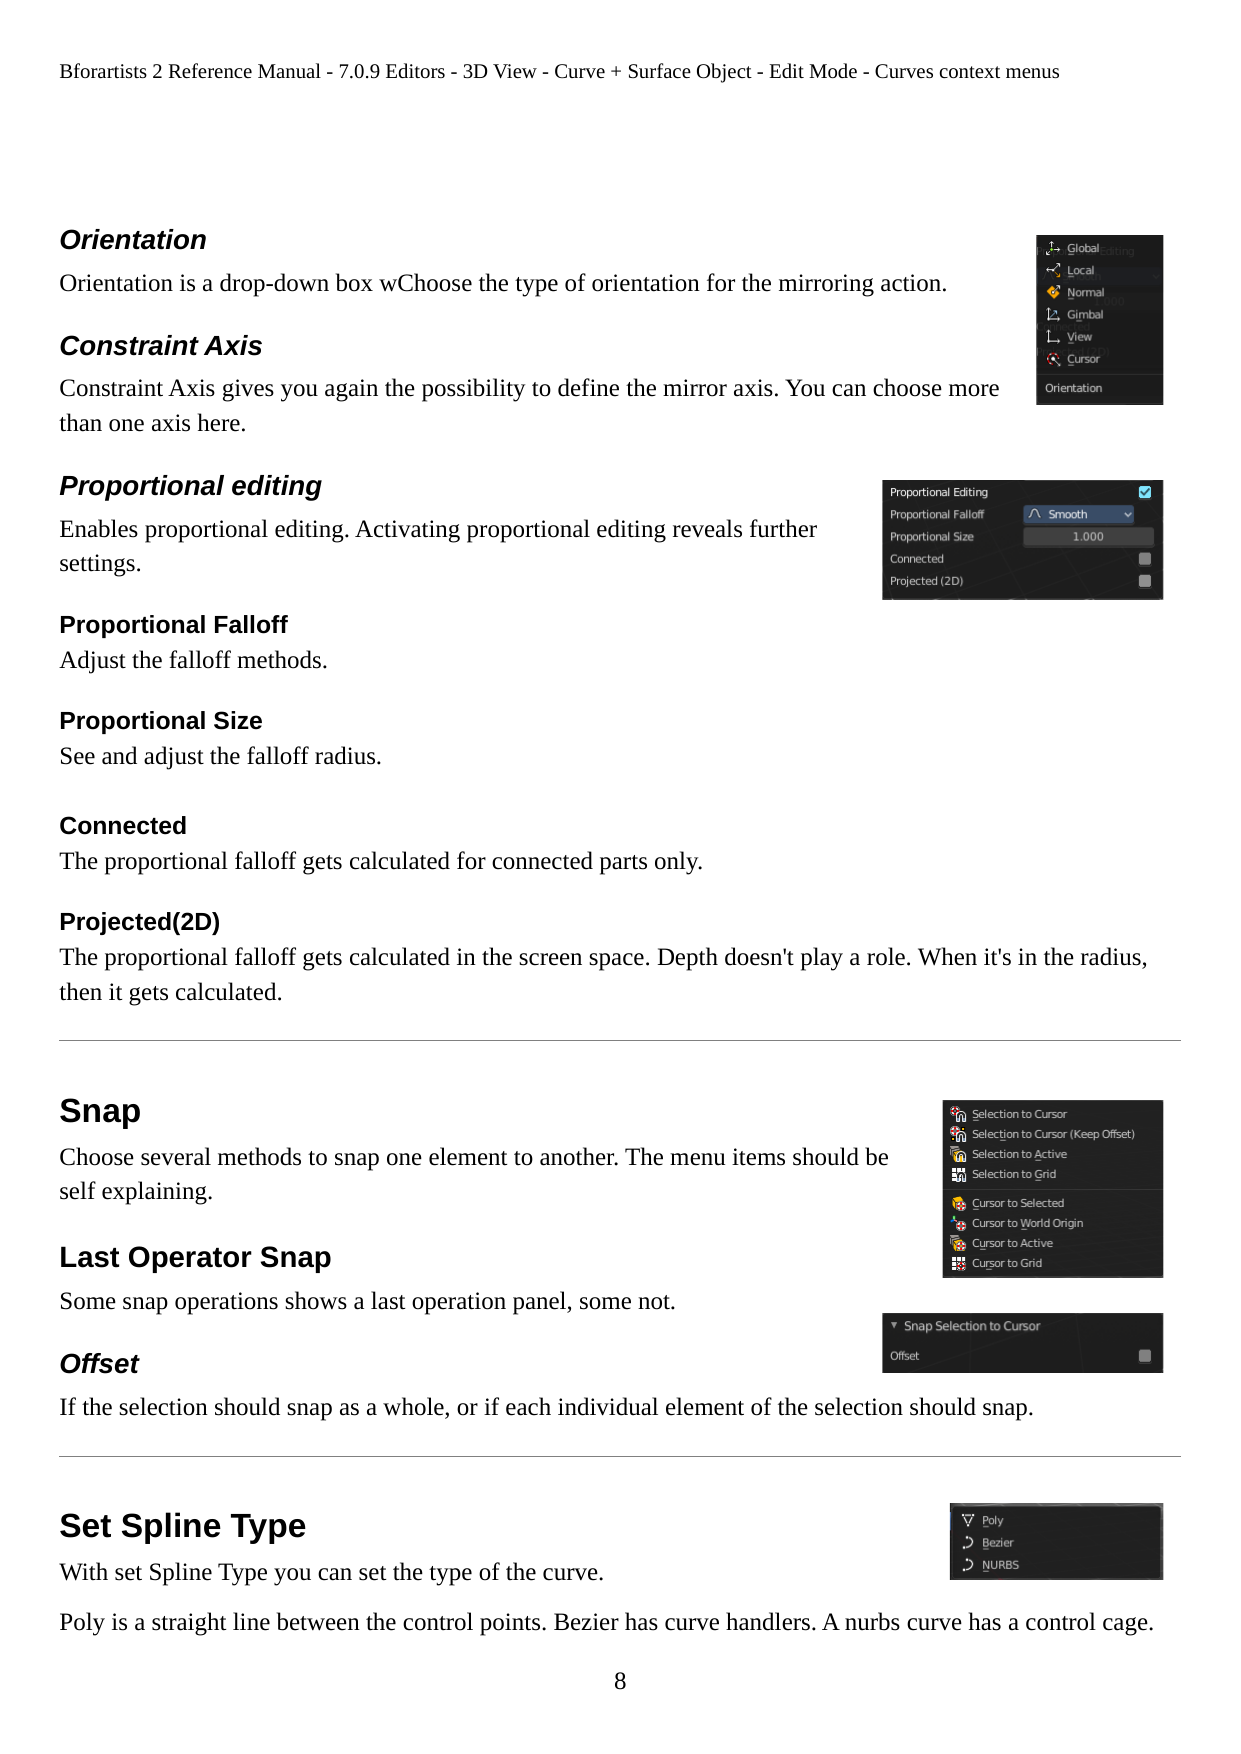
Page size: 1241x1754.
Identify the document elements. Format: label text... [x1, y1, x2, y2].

subtitle Proportional Size [59, 706, 1181, 735]
subtitle Orientation [59, 223, 1181, 255]
picture [882, 480, 1164, 600]
text Poly is a straight line between the control points. Bezier has curve handlers. A nurbs curve has a control cage. [59, 1607, 1181, 1635]
subtitle Offset [59, 1348, 1181, 1380]
picture [942, 1100, 1164, 1278]
subtitle Proportional Falloff [59, 610, 1181, 638]
text Orientation is a drop-down box wChoose the type of orientation for the mirroring action. [59, 268, 1036, 296]
text The proportional falloff gets calculated in the screen space. Depth doesn't play a role. When it's in the radius, then it gets calculated. [59, 942, 1181, 1006]
text Some snap operations shows a last operation panel, some not. [59, 1286, 1181, 1315]
text See and adjust the falloff radius. [59, 741, 1181, 770]
text With set Spline Type you can set the type of the curve. [59, 1557, 1181, 1586]
subtitle [1164, 1506, 1181, 1545]
subtitle Constraint Axis [59, 329, 1036, 361]
subtitle Snap [59, 1091, 1181, 1129]
text Adjust the falloff methods. [59, 645, 1181, 673]
subtitle Proportional editing [59, 469, 1181, 501]
subtitle Projected(2D) [59, 907, 1181, 936]
picture [882, 1313, 1164, 1373]
subtitle Connected [59, 811, 1181, 840]
subtitle [1164, 1240, 1181, 1274]
text If the selection should snap as a whole, or if each individual element of the selection should snap. [59, 1392, 1181, 1421]
text Enables proportional editing. Activating proportional editing reveals further settings. [59, 514, 882, 577]
subtitle [1164, 329, 1181, 361]
picture [949, 1503, 1164, 1580]
subtitle Set Spline Type [59, 1506, 949, 1545]
subtitle Last Operator Snap [59, 1240, 942, 1274]
text Choose several methods to snap one element to another. The menu items should be self explaining. [59, 1142, 942, 1205]
text The proportional falloff gets calculated for connected parts only. [59, 846, 1181, 875]
picture [1036, 235, 1164, 405]
text Constraint Axis gives you again the possibility to define the mirror axis. You can choose more than one axis here. [59, 373, 1181, 437]
